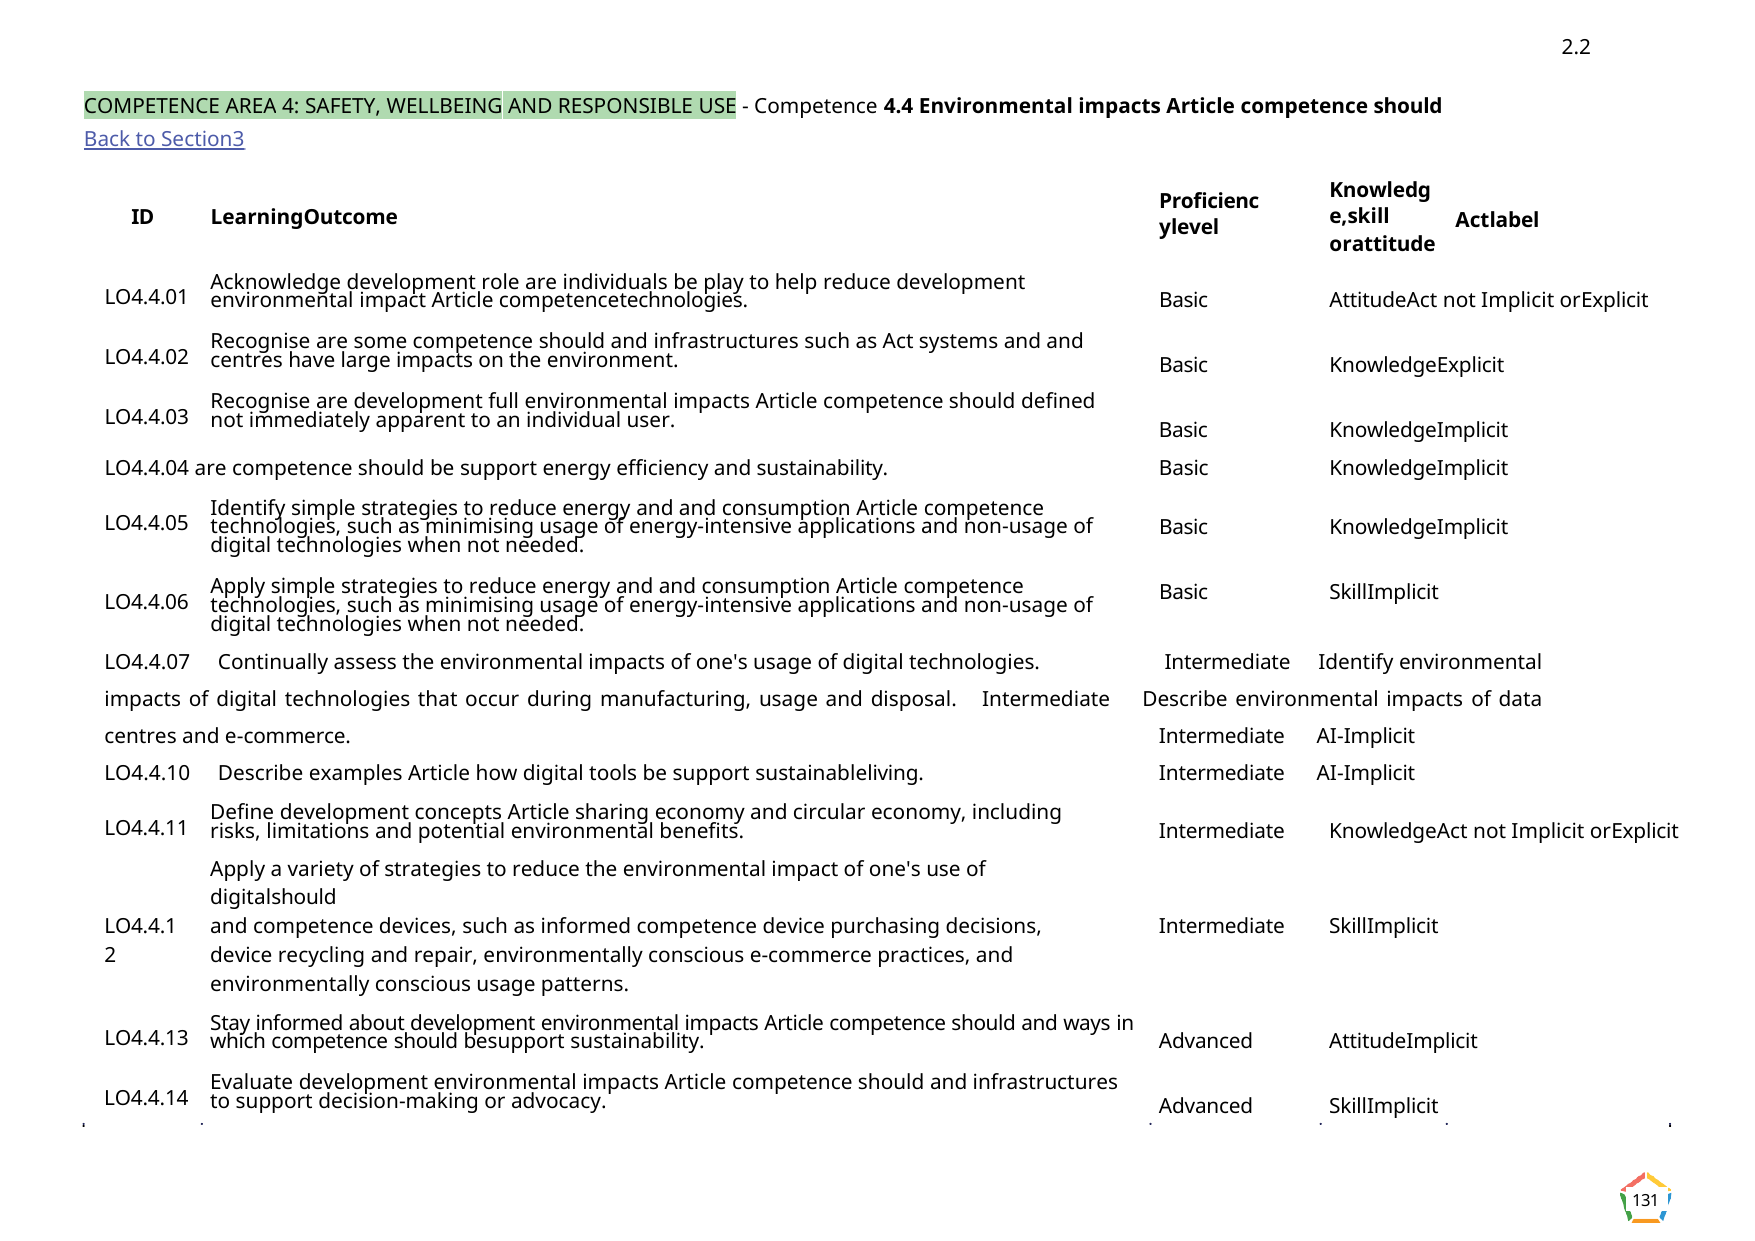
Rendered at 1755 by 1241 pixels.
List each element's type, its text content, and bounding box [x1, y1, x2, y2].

text Basic AttitudeAct not Implicit orExplicit [1159, 285, 1710, 314]
text LO4.4.06 Apply simple strategies to reduce energy and and consumption Article competence technologies, such as minimising usage of energy-intensive applications and non-usage of digital technologies when not needed. [104, 571, 1124, 637]
text Apply a variety of strategies to reduce the environmental impact of one's use of digitalshould [210, 854, 1093, 911]
text Knowledge,skill orattitude [1329, 176, 1437, 257]
text Intermediate KnowledgeAct not Implicit orExplicit [1159, 817, 1710, 845]
text Advanced SkillImplicit [1159, 1091, 1710, 1120]
text LO4.4.11 Define development concepts Article sharing economy and circular economy, including risks, limitations and potential environmental benefits. [104, 796, 1089, 844]
text Proficiencylevel [1159, 187, 1262, 241]
text and competence devices, such as informed competence device purchasing decisions, device recycling and repair, environmentally conscious e-commerce practices, and environmentally conscious usage patterns. [210, 912, 1067, 997]
text Intermediate SkillImplicit [1159, 912, 1710, 940]
text Back to Section3 [84, 124, 1710, 153]
text ID [89, 202, 197, 231]
text LO4.4.10 Describe examples Article how digital tools be support sustainableliving. Intermediate AI-Implicit [104, 758, 1710, 786]
text LO4.4.05 Identify simple strategies to reduce energy and and consumption Article competence technologies, such as minimising usage of energy-intensive applications and non-usage of digital technologies when not needed. [104, 492, 1142, 559]
text Actlabel [1455, 205, 1710, 233]
text LearningOutcome [210, 202, 1151, 231]
text Basic KnowledgeImplicit [1159, 512, 1710, 541]
text LO4.4.04 are competence should be support energy efficiency and sustainability. Basic KnowledgeImplicit [104, 453, 1710, 482]
text Basic KnowledgeImplicit [1159, 415, 1710, 444]
text Advanced AttitudeImplicit [1159, 1026, 1710, 1055]
text COMPETENCE AREA 4: SAFETY, WELLBEING AND RESPONSIBLE USE - Competence 4.4 Environmental impacts Article competence should [84, 91, 1710, 119]
text LO4.4.01 Acknowledge development role are individuals be play to help reduce development environmental impact Article competencetechnologies. [104, 266, 1042, 314]
text LO4.4.13 Stay informed about development environmental impacts Article competence should and ways in which competence should besupport sustainability. [104, 1007, 1138, 1054]
text LO4.4.12 [104, 911, 181, 968]
text [205, 169, 1151, 251]
text LO4.4.02 Recognise are some competence should and infrastructures such as Act systems and and centres have large impacts on the environment. [104, 326, 1095, 374]
text Basic KnowledgeExplicit [1159, 350, 1710, 379]
text [84, 169, 199, 251]
text LO4.4.14 Evaluate development environmental impacts Article competence should and infrastructures to support decision-making or advocacy. [104, 1066, 1121, 1114]
text LO4.4.07 Continually assess the environmental impacts of one's usage of digital technologies. Intermediate Identify environmental impacts of digital technologies that occur during manufacturing, usage and disposal. Intermediate Describe environmental impacts of data centres and e-commerce. Intermediate AI-Implicit [104, 647, 1542, 749]
text LO4.4.03 Recognise are development full environmental impacts Article competence should defined not immediately apparent to an individual user. [104, 386, 1110, 433]
text Basic SkillImplicit [1159, 577, 1710, 606]
